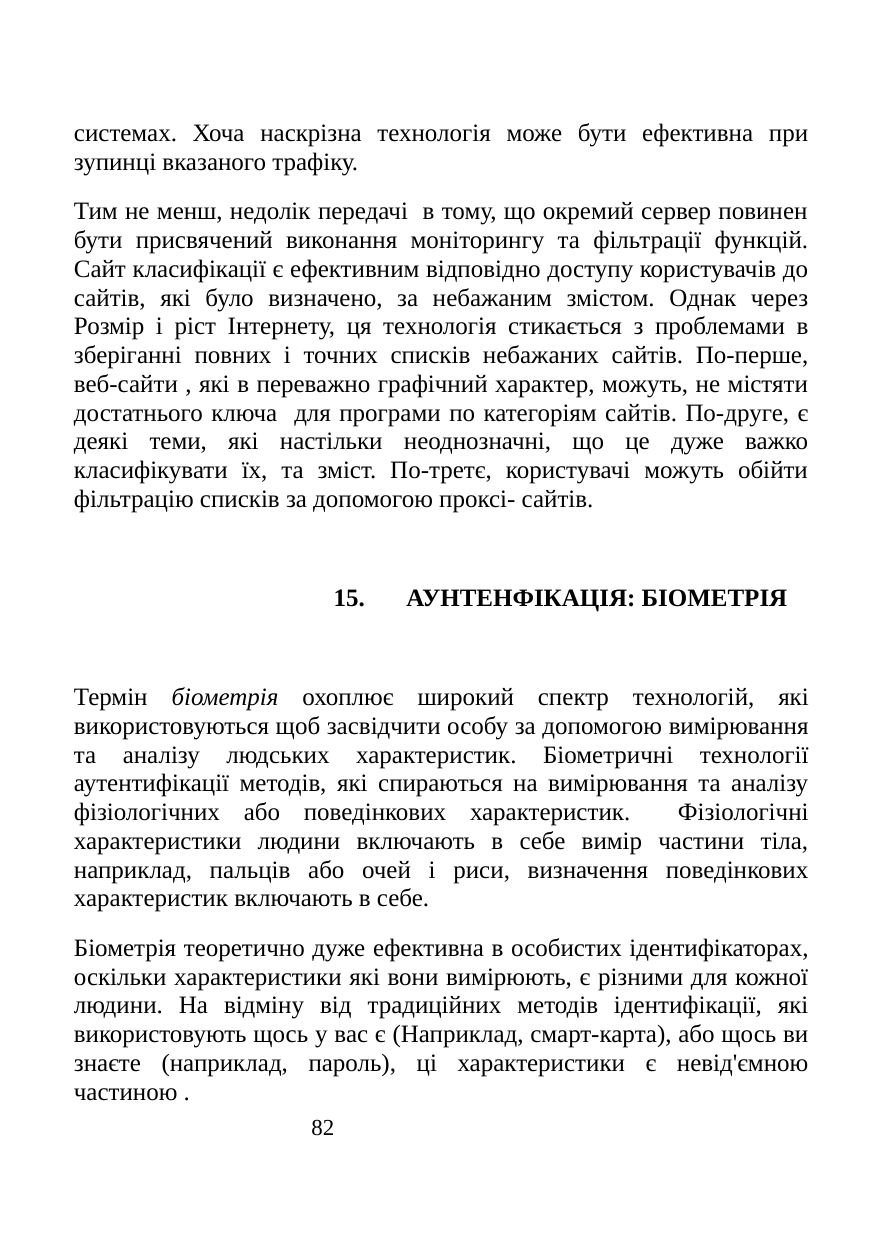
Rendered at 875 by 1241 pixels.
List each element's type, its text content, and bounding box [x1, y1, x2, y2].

text Термін біометрія охоплює широкий спектр технологій, які використовуються щоб засвідчити особу за допомогою вимірювання та аналізу людських характеристик. Біометричні технології аутентифікації методів, які спираються на вимірювання та аналізу фізіологічних або поведінкових характеристик. Фізіологічні характеристики людини включають в себе вимір частини тіла, наприклад, пальців або очей і риси, визначення поведінкових характеристик включають в себе. [74, 682, 809, 912]
text Тим не менш, недолік передачі в тому, що окремий сервер повинен бути присвячений виконання моніторингу та фільтрації функцій. Сайт класифікації є ефективним відповідно доступу користувачів до сайтів, які було визначено, за небажаним змістом. Однак через Розмір і ріст Інтернету, ця технологія стикається з проблемами в зберіганні повних і точних списків небажаних сайтів. По-перше, веб-сайти , які в переважно графічний характер, можуть, не містяти достатнього ключа для програми по категоріям сайтів. По-друге, є деякі теми, які настільки неоднозначні, що це дуже важко класифікувати їх, та зміст. По-третє, користувачі можуть обійти фільтрацію списків за допомогою проксі- сайтів. [74, 196, 809, 513]
text системах. Хоча наскрізна технологія може бути ефективна при зупинці вказаного трафіку. [74, 118, 809, 176]
list АУНТЕНФІКАЦІЯ: БІОМЕТРІЯ [311, 583, 809, 612]
text Біометрія теоретично дуже ефективна в особистих ідентифікаторах, оскільки характеристики які вони вимірюють, є різними для кожної людини. На відміну від традиційних методів ідентифікації, які використовують щось у вас є (Наприклад, смарт-карта), або щось ви знаєте (наприклад, пароль), ці характеристики є невід'ємною частиною . [74, 933, 809, 1106]
